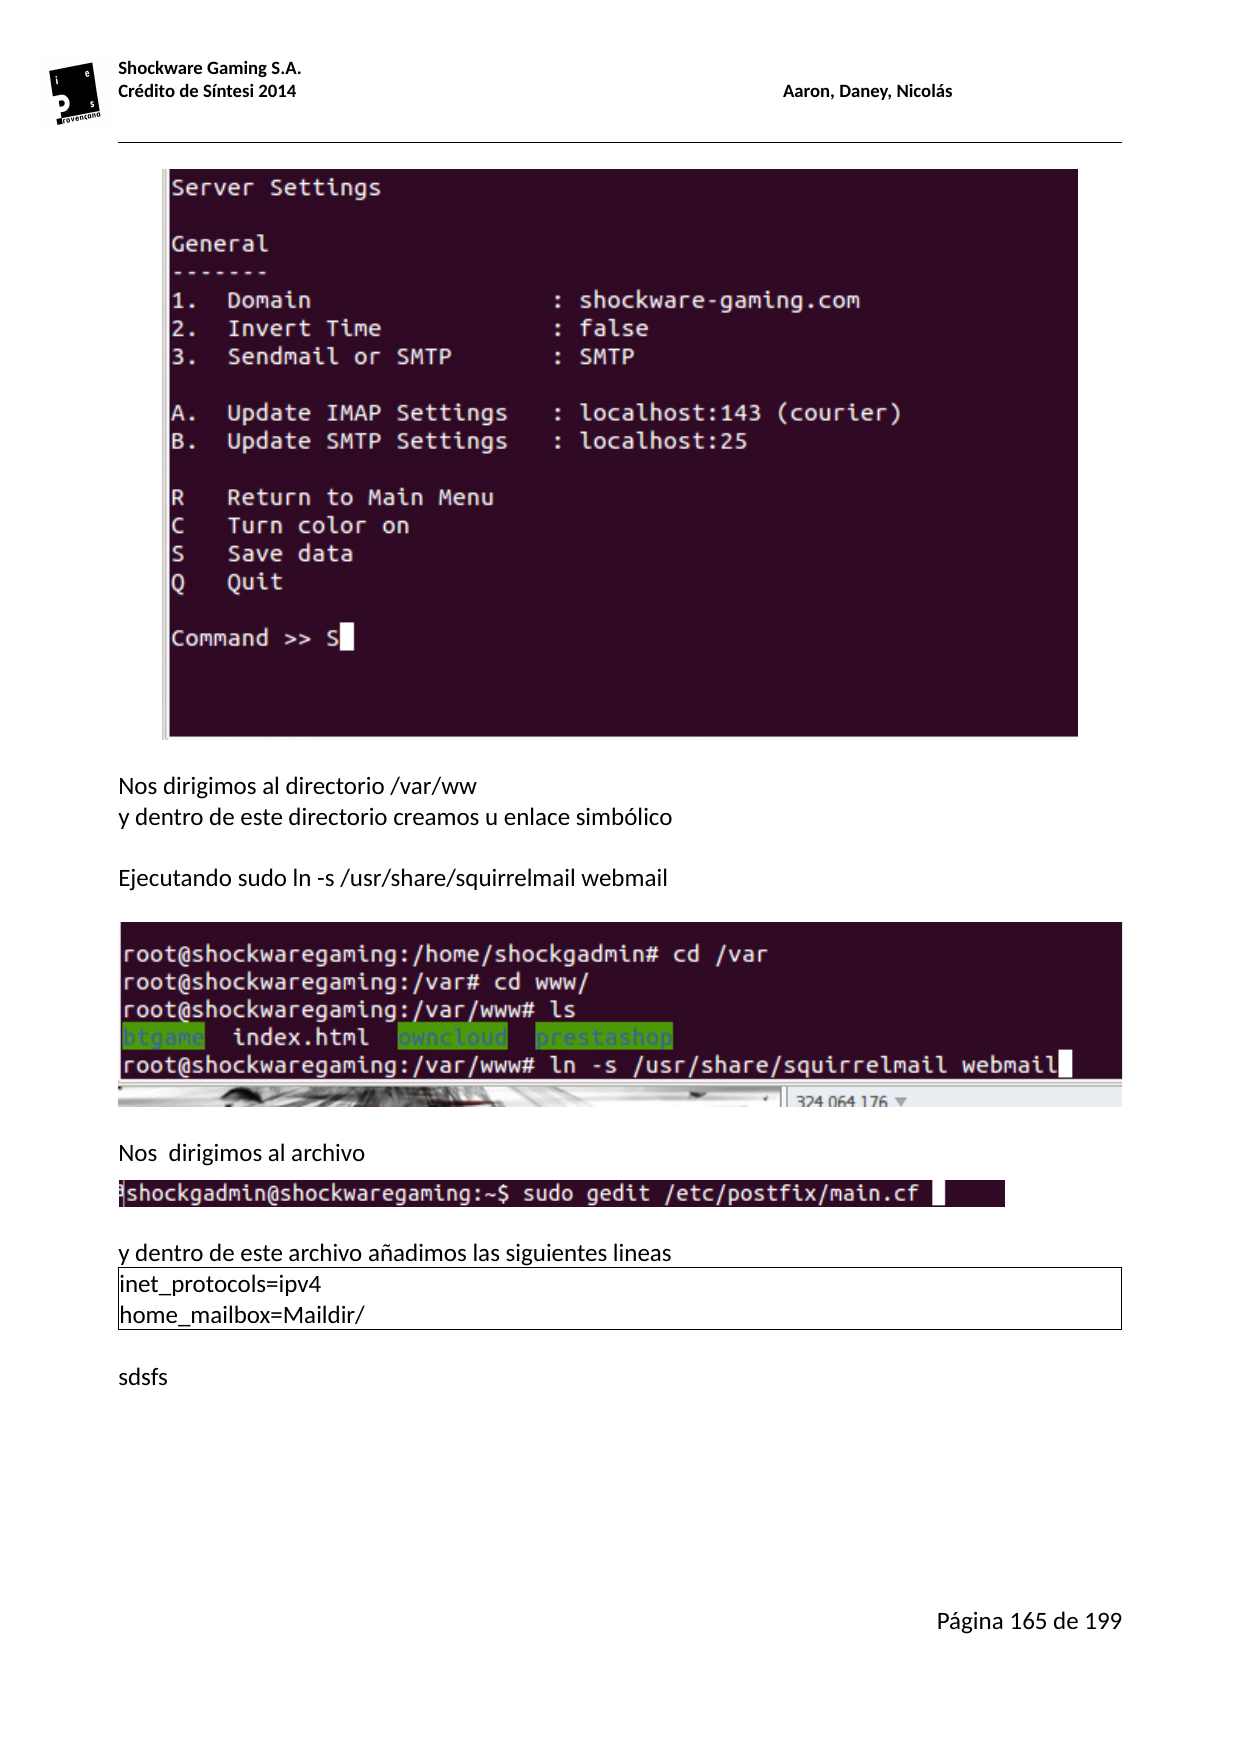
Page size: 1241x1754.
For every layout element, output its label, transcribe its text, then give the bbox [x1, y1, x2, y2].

picture [119, 1180, 1005, 1207]
text sdsfs [118, 1361, 1122, 1391]
text y dentro de este archivo añadimos las siguientes lineas [118, 1237, 1122, 1267]
text home_mailbox=Maildir/ [119, 1298, 1121, 1329]
text Nos dirigimos al archivo [118, 1137, 1122, 1167]
picture [162, 169, 1078, 740]
picture [43, 56, 110, 130]
text Ejecutando sudo ln -s /usr/share/squirrelmail webmail [118, 862, 1122, 892]
text Nos dirigimos al directorio /var/ww [118, 770, 1122, 801]
picture [118, 922, 1123, 1107]
text inet_protocols=ipv4 [119, 1268, 1121, 1298]
text y dentro de este directorio creamos u enlace simbólico [118, 801, 1122, 831]
